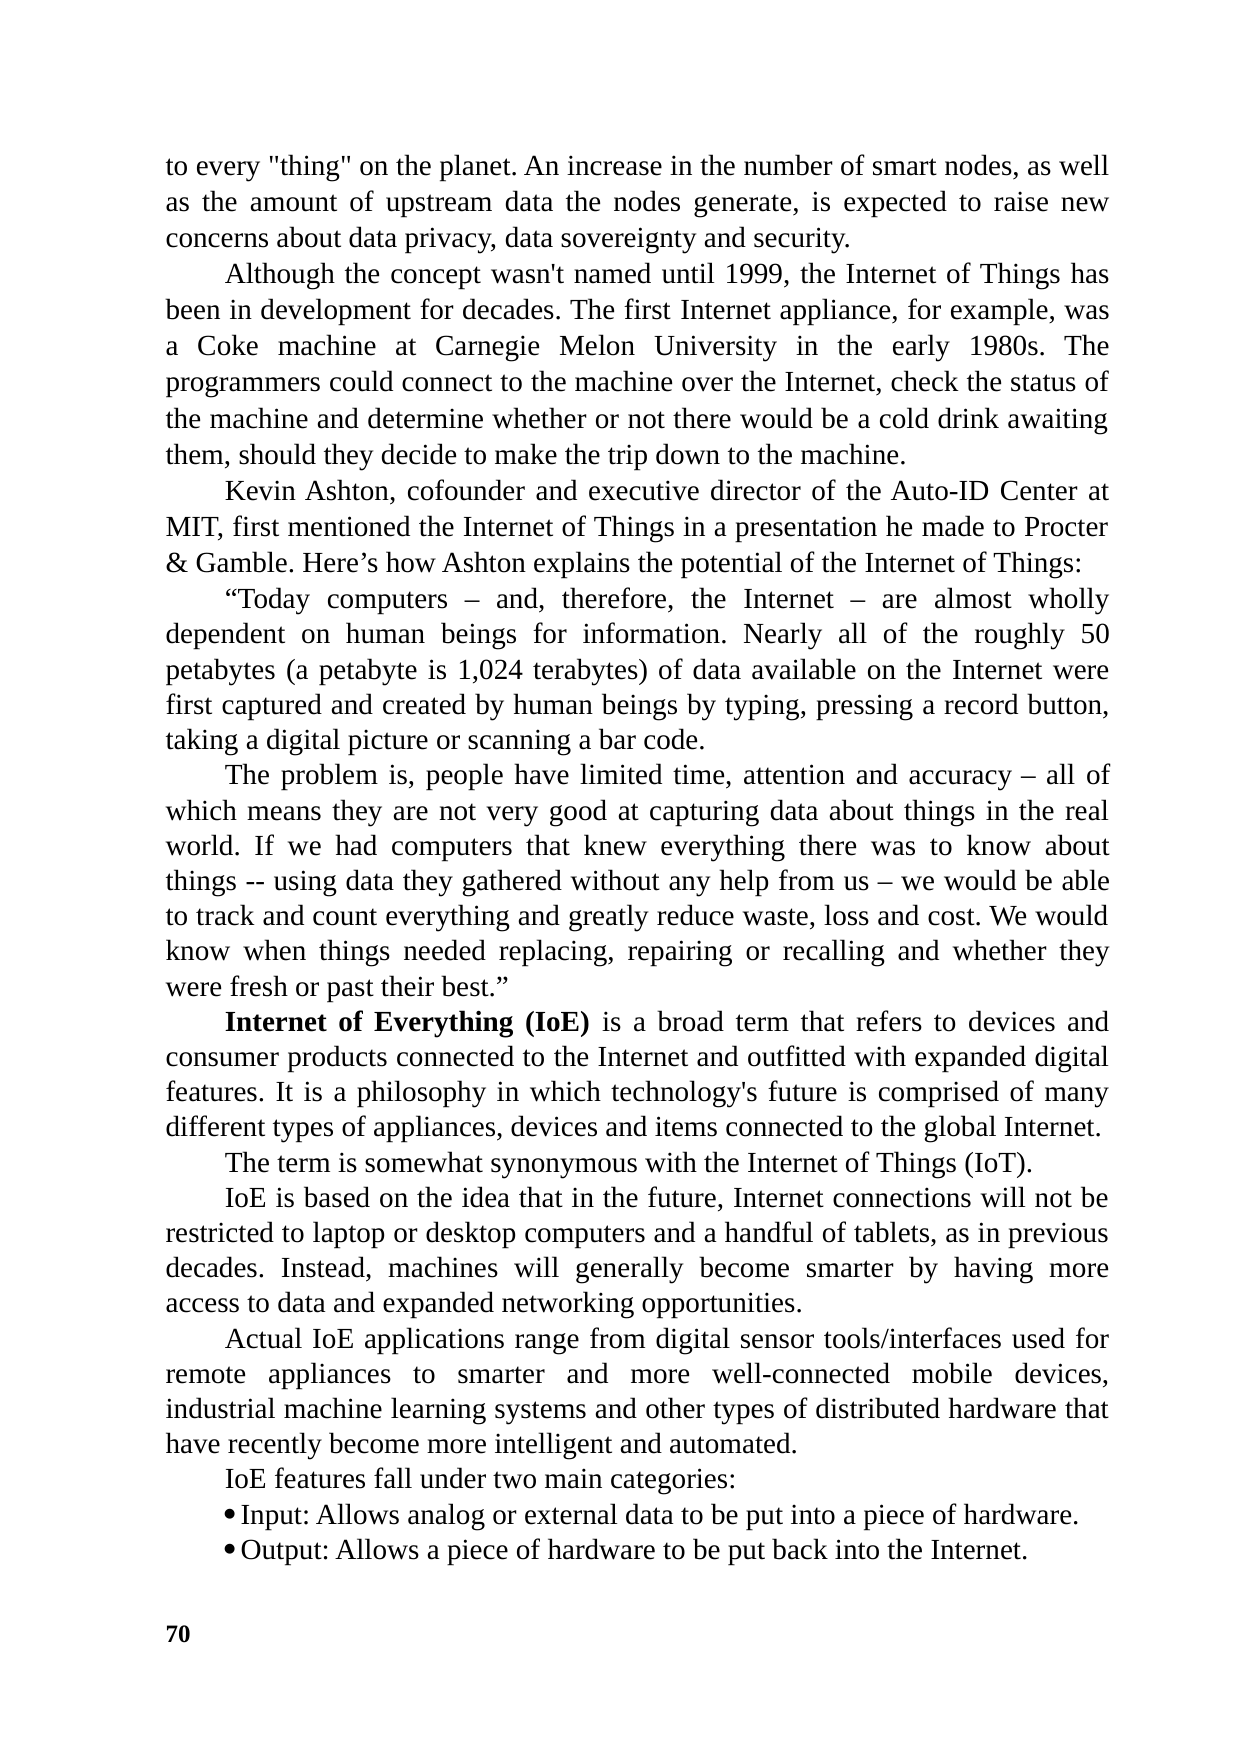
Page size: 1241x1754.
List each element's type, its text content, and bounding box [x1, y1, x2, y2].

list Output: Allows a piece of hardware to be put back into the Internet. [165, 1532, 1110, 1566]
text Although the concept wasn't named until 1999, the Internet of Things has been in development for decades. The first Internet appliance, for example, was a Coke machine at Carnegie Melon University in the early 1980s. The programmers could connect to the machine over the Internet, check the status of the machine and determine whether or not there would be a cold drink awaiting them, should they decide to make the trip down to the machine. [165, 256, 1110, 470]
text IoE features fall under two main categories: [165, 1462, 1110, 1495]
text to every "thing" on the planet. An increase in the number of smart nodes, as well as the amount of upstream data the nodes generate, is expected to raise new concerns about data privacy, data sovereignty and security. [165, 148, 1110, 253]
text The problem is, people have limited time, attention and accuracy – all of which means they are not very good at capturing data about things in the real world. If we had computers that knew everything there was to know about things -- using data they gathered without any help from us – we would be able to track and count everything and greatly reduce waste, loss and cost. We would know when things needed replacing, repairing or recalling and whether they were fresh or past their best.” [165, 757, 1110, 1002]
text Kevin Ashton, cofounder and executive director of the Auto-ID Center at MIT, first mentioned the Internet of Things in a presentation he made to Procter & Gamble. Here’s how Ashton explains the potential of the Internet of Things: [165, 473, 1110, 579]
text IoE is based on the idea that in the future, Internet connections will not be restricted to laptop or desktop computers and a handful of tablets, as in previous decades. Instead, machines will generally become smarter by having more access to data and expanded networking opportunities. [165, 1180, 1110, 1319]
text Actual IoE applications range from digital sensor tools/interfaces used for remote appliances to smarter and more well-connected mobile devices, industrial machine learning systems and other types of distributed hardware that have recently become more intelligent and automated. [165, 1321, 1110, 1460]
list Input: Allows analog or external data to be put into a piece of hardware. [165, 1497, 1110, 1531]
text “Today computers – and, therefore, the Internet – are almost wholly dependent on human beings for information. Nearly all of the roughly 50 petabytes (a petabyte is 1,024 terabytes) of data available on the Internet were first captured and created by human beings by typing, pressing a record button, taking a digital picture or scanning a bar code. [165, 581, 1110, 756]
text Internet of Everything (IoE) is a broad term that refers to devices and consumer products connected to the Internet and outfitted with expanded digital features. It is a philosophy in which technology's future is comprised of many different types of appliances, devices and items connected to the global Internet. [165, 1004, 1110, 1143]
text The term is somewhat synonymous with the Internet of Things (IoT). [165, 1145, 1110, 1178]
